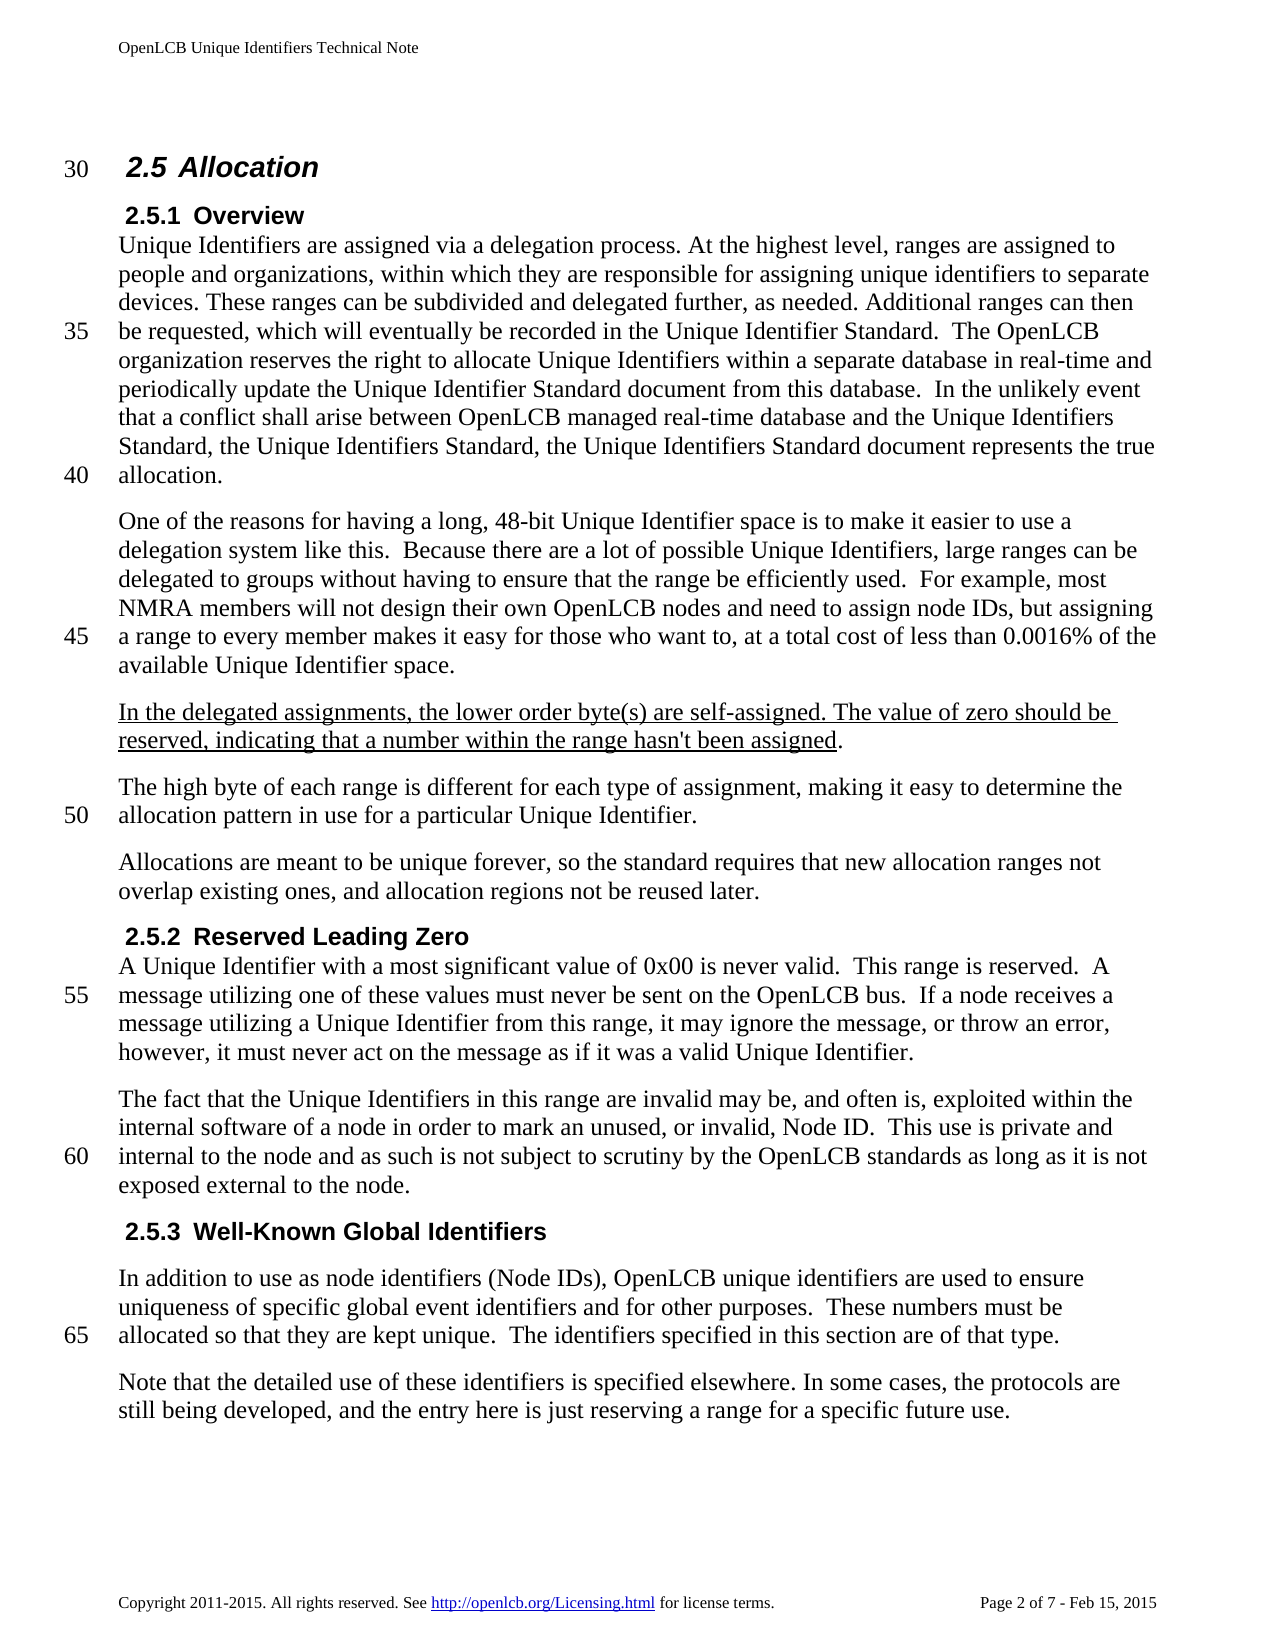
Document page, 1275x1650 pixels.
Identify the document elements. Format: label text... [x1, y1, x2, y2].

text One of the reasons for having a long, 48-bit Unique Identifier space is to make it easier to use a delegation system like this. Because there are a lot of possible Unique Identifiers, large ranges can be delegated to groups without having to ensure that the range be efficiently used. For example, most NMRA members will not design their own OpenLCB nodes and need to assign node IDs, but assigning a range to every member makes it easy for those who want to, at a total cost of less than 0.0016% of the available Unique Identifier space. [118, 506, 1157, 679]
text A Unique Identifier with a most significant value of 0x00 is never valid. This range is reserved. A message utilizing one of these values must never be sent on the OpenLCB bus. If a node receives a message utilizing a Unique Identifier from this range, it may ignore the message, or throw an error, however, it must never act on the message as if it was a valid Unique Identifier. [118, 951, 1157, 1066]
text Allocations are meant to be unique forever, so the standard requires that new allocation ranges not overlap existing ones, and allocation regions not be reused later. [118, 847, 1157, 904]
subtitle Allocation [118, 150, 1157, 183]
subtitle Overview [118, 201, 1157, 230]
text In addition to use as node identifiers (Node IDs), OpenLCB unique identifiers are used to ensure uniqueness of specific global event identifiers and for other purposes. These numbers must be allocated so that they are kept unique. The identifiers specified in this section are of that type. [118, 1263, 1157, 1349]
text Unique Identifiers are assigned via a delegation process. At the highest level, ranges are assigned to people and organizations, within which they are responsible for assigning unique identifiers to separate devices. These ranges can be subdivided and delegated further, as needed. Additional ranges can then be requested, which will eventually be recorded in the Unique Identifier Standard. The OpenLCB organization reserves the right to allocate Unique Identifiers within a separate database in real-time and periodically update the Unique Identifier Standard document from this database. In the unlikely event that a conflict shall arise between OpenLCB managed real-time database and the Unique Identifiers Standard, the Unique Identifiers Standard, the Unique Identifiers Standard document represents the true allocation. [118, 230, 1157, 489]
subtitle Reserved Leading Zero [118, 922, 1157, 951]
text The fact that the Unique Identifiers in this range are invalid may be, and often is, exploited within the internal software of a node in order to mark an unused, or invalid, Node ID. This use is private and internal to the node and as such is not subject to scrutiny by the OpenLCB standards as long as it is not exposed external to the node. [118, 1084, 1157, 1199]
text Note that the detailed use of these identifiers is specified elsewhere. In some cases, the protocols are still being developed, and the entry here is just reserving a range for a specific future use. [118, 1367, 1157, 1424]
text The high byte of each range is different for each type of assignment, making it easy to determine the allocation pattern in use for a particular Unique Identifier. [118, 772, 1157, 829]
subtitle Well-Known Global Identifiers [118, 1216, 1157, 1245]
text In the delegated assignments, the lower order byte(s) are self-assigned. The value of zero should be reserved, indicating that a number within the range hasn't been assigned. [118, 697, 1157, 754]
